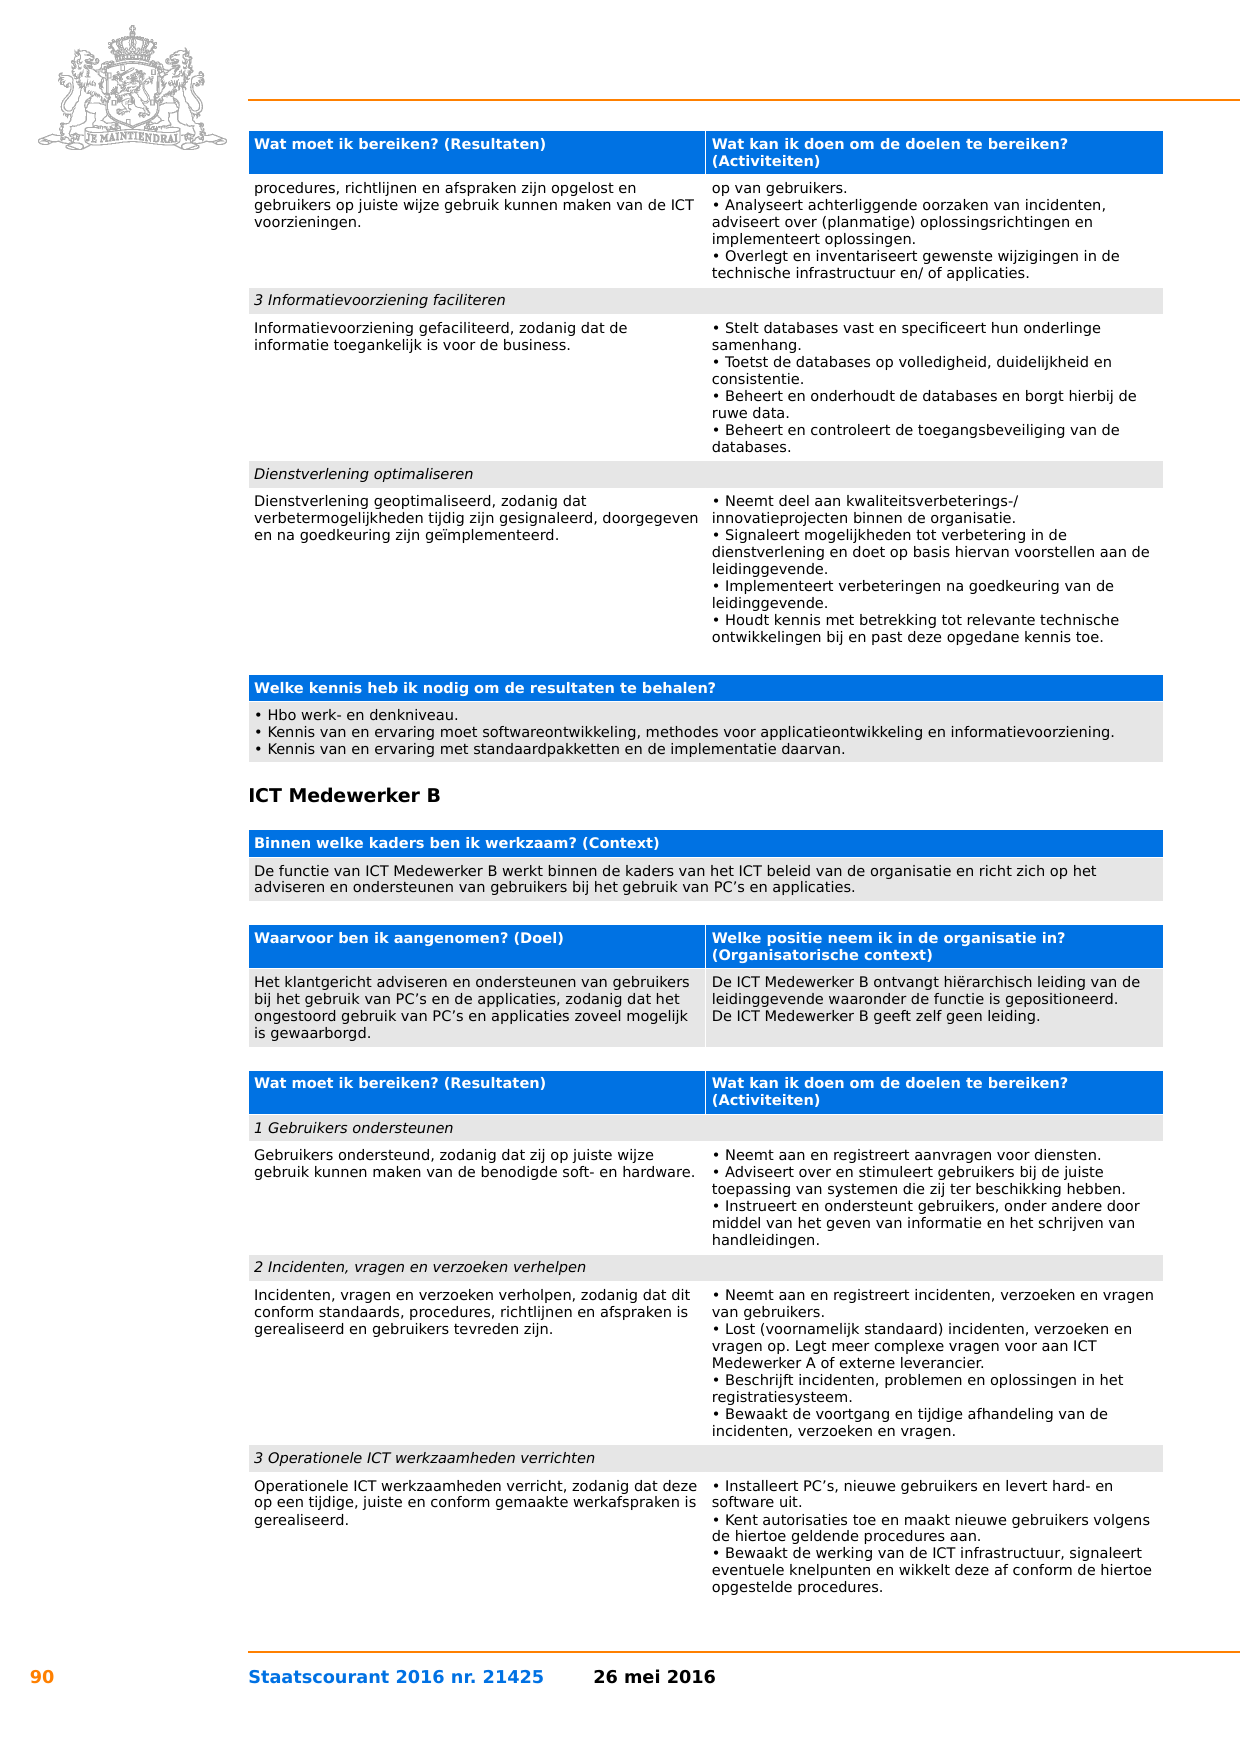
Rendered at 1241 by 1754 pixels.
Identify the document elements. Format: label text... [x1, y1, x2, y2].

table_cell De functie van ICT Medewerker B werkt binnen de kaders van het ICT beleid van de organisatie en richt zich op het adviseren en ondersteunen van gebruikers bij het gebruik van PC’s en applicaties. [249, 858, 1163, 901]
table_header Welke positie neem ik in de organisatie in? (Organisatorische context) [706, 925, 1163, 968]
table_cell Dienstverlening optimaliseren [249, 461, 1163, 488]
table_cell 3 Informatievoorziening faciliteren [249, 288, 1163, 314]
table_cell Dienstverlening geoptimaliseerd, zodanig dat verbetermogelijkheden tijdig zijn gesignaleerd, doorgegeven en na goedkeuring zijn geïmplementeerd. [249, 489, 705, 651]
picture [38, 25, 227, 150]
table_cell op van gebruikers. • Analyseert achterliggende oorzaken van incidenten, adviseert over (planmatige) oplossingsrichtingen en implementeert oplossingen. • Overlegt en inventariseert gewenste wijzigingen in de technische infrastructuur en/ of applicaties. [706, 175, 1163, 287]
table_header Wat moet ik bereiken? (Resultaten) [249, 1071, 705, 1114]
table_header Wat moet ik bereiken? (Resultaten) [249, 131, 705, 174]
table_header Wat kan ik doen om de doelen te bereiken? (Activiteiten) [706, 1071, 1163, 1114]
table_cell 3 Operationele ICT werkzaamheden verrichten [249, 1445, 1163, 1472]
table_cell procedures, richtlijnen en afspraken zijn opgelost en gebruikers op juiste wijze gebruik kunnen maken van de ICT voorzieningen. [249, 175, 705, 287]
table_cell • Stelt databases vast en specificeert hun onderlinge samenhang. • Toetst de databases op volledigheid, duidelijkheid en consistentie. • Beheert en onderhoudt de databases en borgt hierbij de ruwe data. • Beheert en controleert de toegangsbeveiliging van de databases. [706, 315, 1163, 460]
table_cell 2 Incidenten, vragen en verzoeken verhelpen [249, 1255, 1163, 1281]
table_cell Gebruikers ondersteund, zodanig dat zij op juiste wijze gebruik kunnen maken van de benodigde soft- en hardware. [249, 1143, 705, 1254]
table_header Waarvoor ben ik aangenomen? (Doel) [249, 925, 705, 968]
table_cell De ICT Medewerker B ontvangt hiërarchisch leiding van de leidinggevende waaronder de functie is gepositioneerd. De ICT Medewerker B geeft zelf geen leiding. [706, 969, 1163, 1047]
table_cell • Installeert PC’s, nieuwe gebruikers en levert hard- en software uit. • Kent autorisaties toe en maakt nieuwe gebruikers volgens de hiertoe geldende procedures aan. • Bewaakt de werking van de ICT infrastructuur, signaleert eventuele knelpunten en wikkelt deze af conform de hiertoe opgestelde procedures. [706, 1473, 1163, 1601]
text ICT Medewerker B [248, 785, 1163, 807]
table_cell Operationele ICT werkzaamheden verricht, zodanig dat deze op een tijdige, juiste en conform gemaakte werkafspraken is gerealiseerd. [249, 1473, 705, 1601]
table_header Welke kennis heb ik nodig om de resultaten te behalen? [249, 675, 1163, 701]
table_cell • Hbo werk- en denkniveau. • Kennis van en ervaring moet softwareontwikkeling, methodes voor applicatieontwikkeling en informatievoorziening. • Kennis van en ervaring met standaardpakketten en de implementatie daarvan. [249, 702, 1163, 762]
table_cell • Neemt aan en registreert incidenten, verzoeken en vragen van gebruikers. • Lost (voornamelijk standaard) incidenten, verzoeken en vragen op. Legt meer complexe vragen voor aan ICT Medewerker A of externe leverancier. • Beschrijft incidenten, problemen en oplossingen in het registratiesysteem. • Bewaakt de voortgang en tijdige afhandeling van de incidenten, verzoeken en vragen. [706, 1282, 1163, 1444]
table_header Binnen welke kaders ben ik werkzaam? (Context) [249, 830, 1163, 857]
table_header Wat kan ik doen om de doelen te bereiken? (Activiteiten) [706, 131, 1163, 174]
table_cell Incidenten, vragen en verzoeken verholpen, zodanig dat dit conform standaards, procedures, richtlijnen en afspraken is gerealiseerd en gebruikers tevreden zijn. [249, 1282, 705, 1444]
table_cell 1 Gebruikers ondersteunen [249, 1115, 1163, 1141]
table_cell Informatievoorziening gefaciliteerd, zodanig dat de informatie toegankelijk is voor de business. [249, 315, 705, 460]
table_cell Het klantgericht adviseren en ondersteunen van gebruikers bij het gebruik van PC’s en de applicaties, zodanig dat het ongestoord gebruik van PC’s en applicaties zoveel mogelijk is gewaarborgd. [249, 969, 705, 1047]
table_cell • Neemt deel aan kwaliteitsverbeterings-/ innovatieprojecten binnen de organisatie. • Signaleert mogelijkheden tot verbetering in de dienstverlening en doet op basis hiervan voorstellen aan de leidinggevende. • Implementeert verbeteringen na goedkeuring van de leidinggevende. • Houdt kennis met betrekking tot relevante technische ontwikkelingen bij en past deze opgedane kennis toe. [706, 489, 1163, 651]
table_cell • Neemt aan en registreert aanvragen voor diensten. • Adviseert over en stimuleert gebruikers bij de juiste toepassing van systemen die zij ter beschikking hebben. • Instrueert en ondersteunt gebruikers, onder andere door middel van het geven van informatie en het schrijven van handleidingen. [706, 1143, 1163, 1254]
